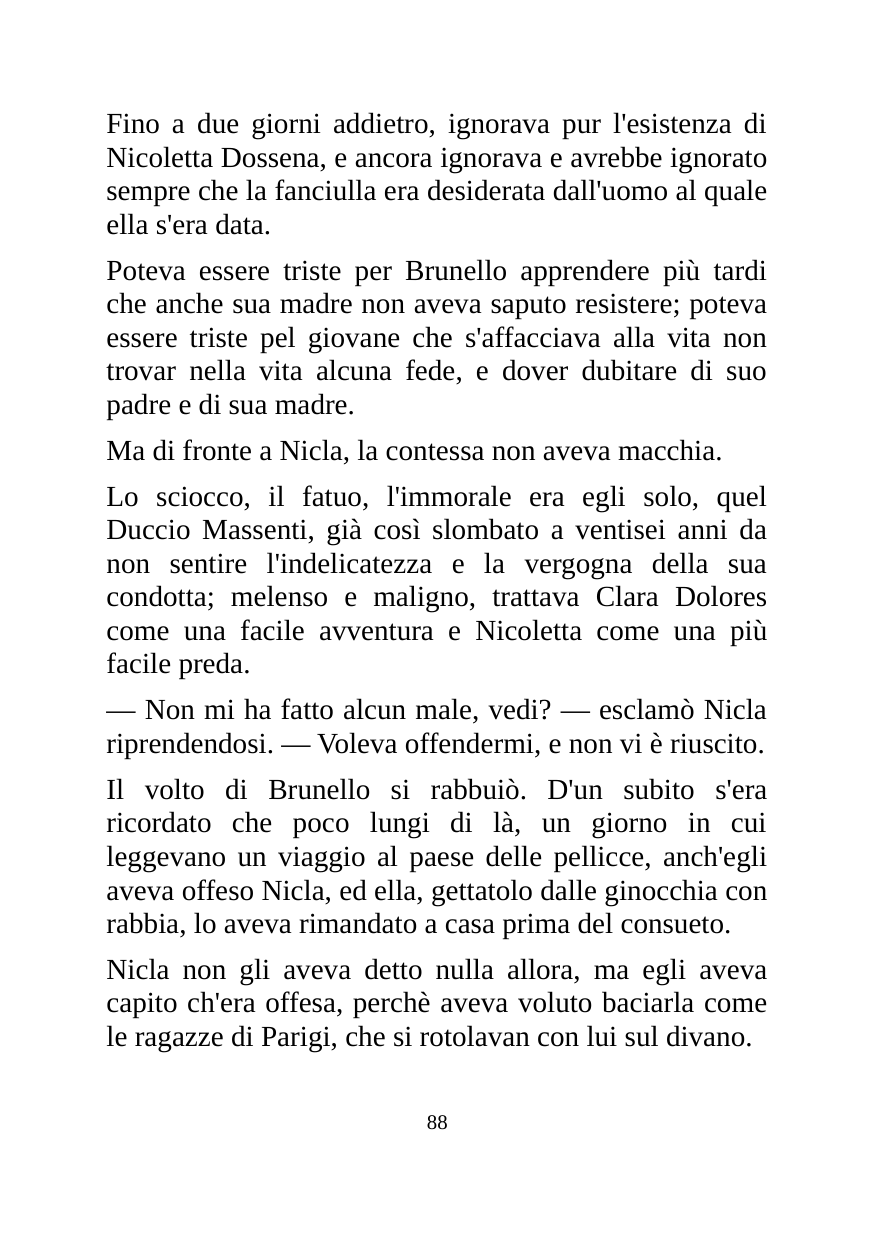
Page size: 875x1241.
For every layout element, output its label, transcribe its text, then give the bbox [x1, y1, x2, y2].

text Ma di fronte a Nicla, la contessa non aveva macchia. [106, 433, 768, 466]
text Poteva essere triste per Brunello apprendere più tardi che anche sua madre non aveva saputo resistere; poteva essere triste pel giovane che s'affacciava alla vita non trovar nella vita alcuna fede, e dover dubitare di suo padre e di sua madre. [106, 253, 768, 421]
text Lo sciocco, il fatuo, l'immorale era egli solo, quel Duccio Massenti, già così slombato a ventisei anni da non sentire l'indelicatezza e la vergogna della sua condotta; melenso e maligno, trattava Clara Dolores come una facile avventura e Nicoletta come una più facile preda. [106, 479, 768, 680]
text Nicla non gli aveva detto nulla allora, ma egli aveva capito ch'era offesa, perchè aveva voluto baciarla come le ragazze di Parigi, che si rotolavan con lui sul divano. [106, 952, 768, 1053]
text Il volto di Brunello si rabbuiò. D'un subito s'era ricordato che poco lungi di là, un giorno in cui leggevano un viaggio al paese delle pellicce, anch'egli aveva offeso Nicla, ed ella, gettatolo dalle ginocchia con rabbia, lo aveva rimandato a casa prima del consueto. [106, 772, 768, 940]
text Fino a due giorni addietro, ignorava pur l'esistenza di Nicoletta Dossena, e ancora ignorava e avrebbe ignorato sempre che la fanciulla era desiderata dall'uomo al quale ella s'era data. [106, 106, 768, 240]
text — Non mi ha fatto alcun male, vedi? — esclamò Nicla riprendendosi. — Voleva offendermi, e non vi è riuscito. [106, 692, 768, 759]
